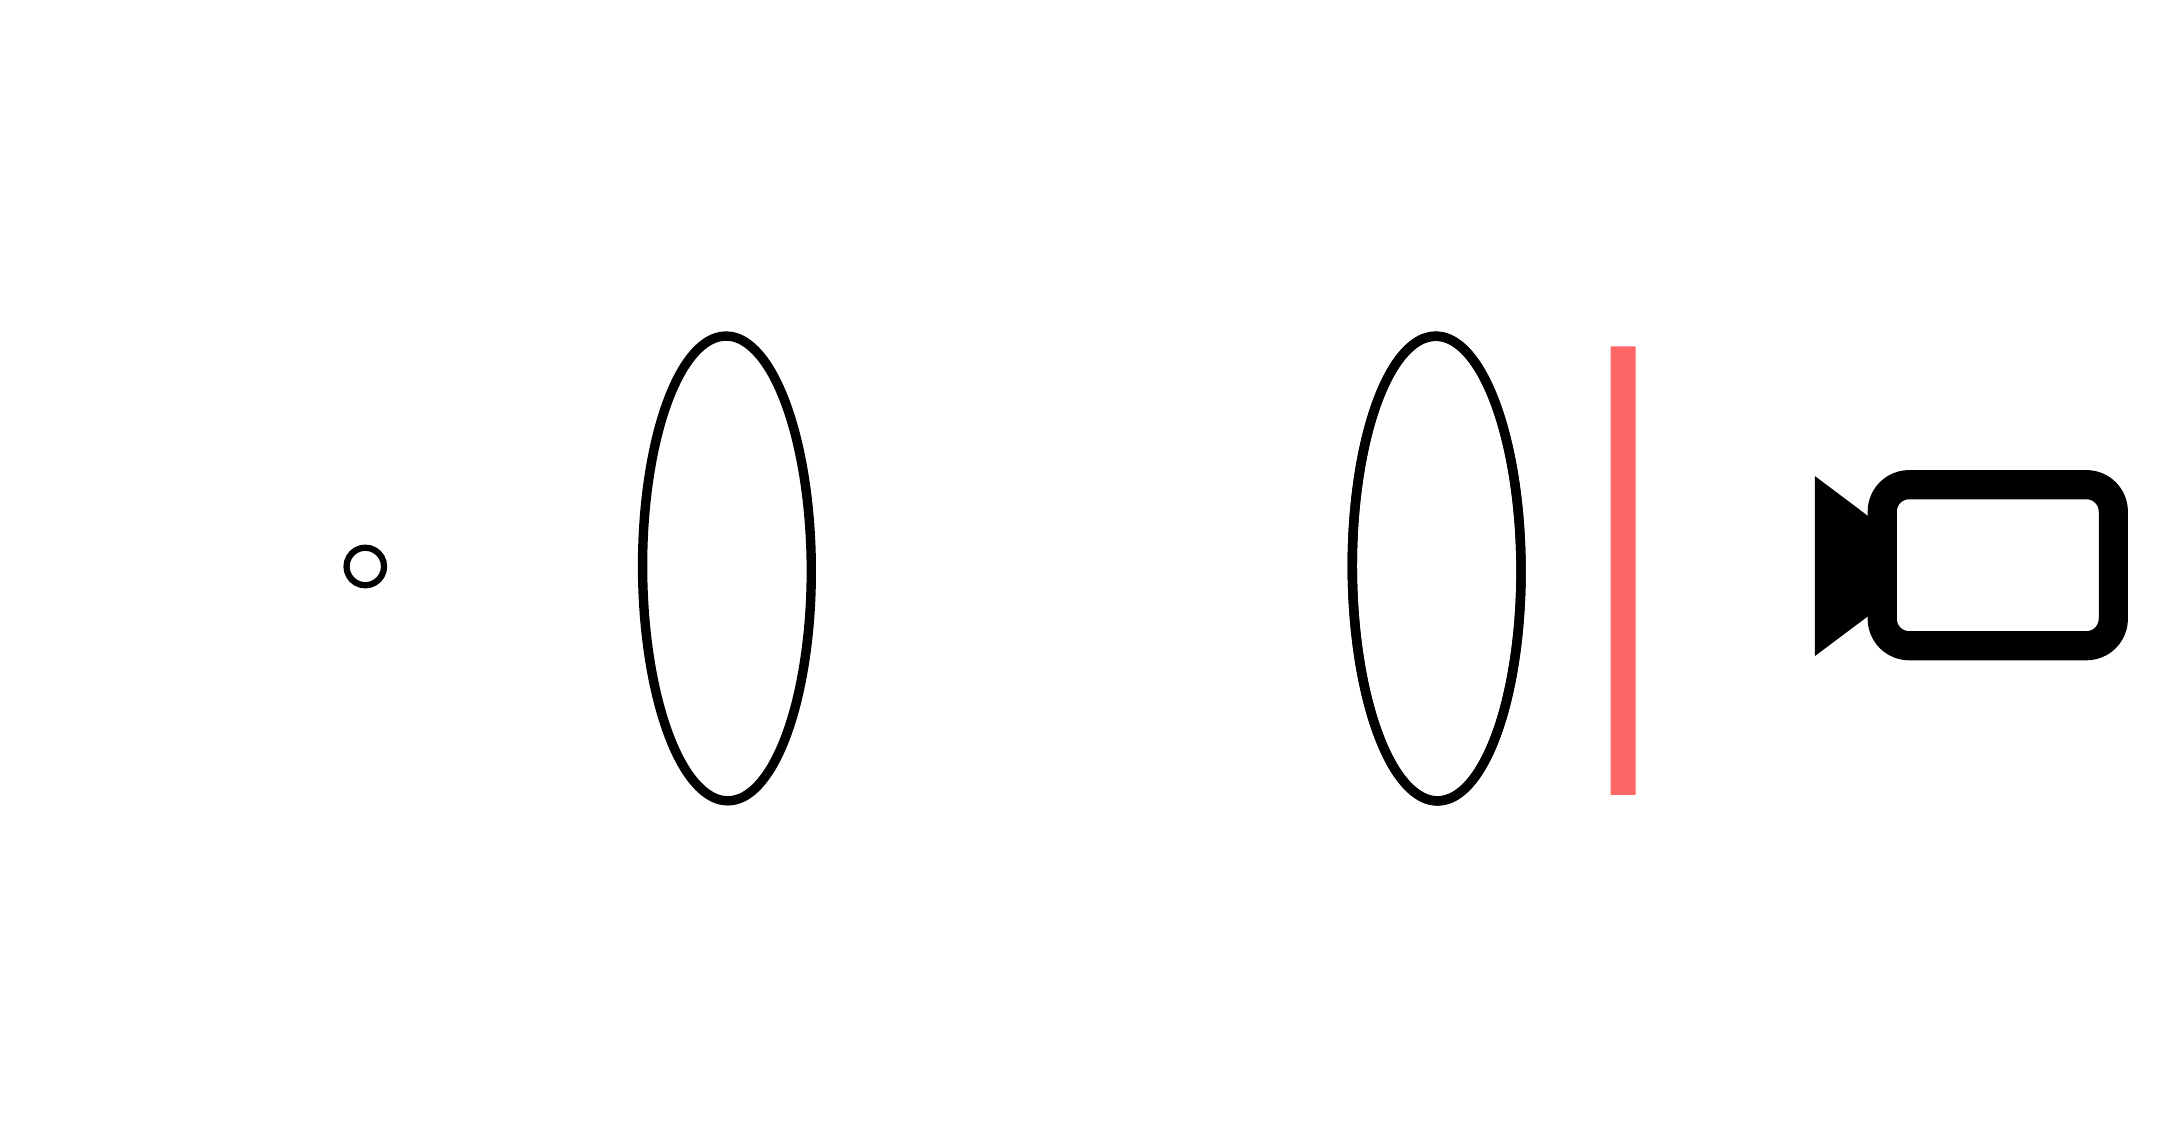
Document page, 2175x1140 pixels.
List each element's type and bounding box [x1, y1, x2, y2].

text_box [1882, 484, 2114, 646]
text_box [1357, 341, 1516, 796]
text_box [642, 336, 812, 801]
text_box [1814, 476, 1875, 657]
